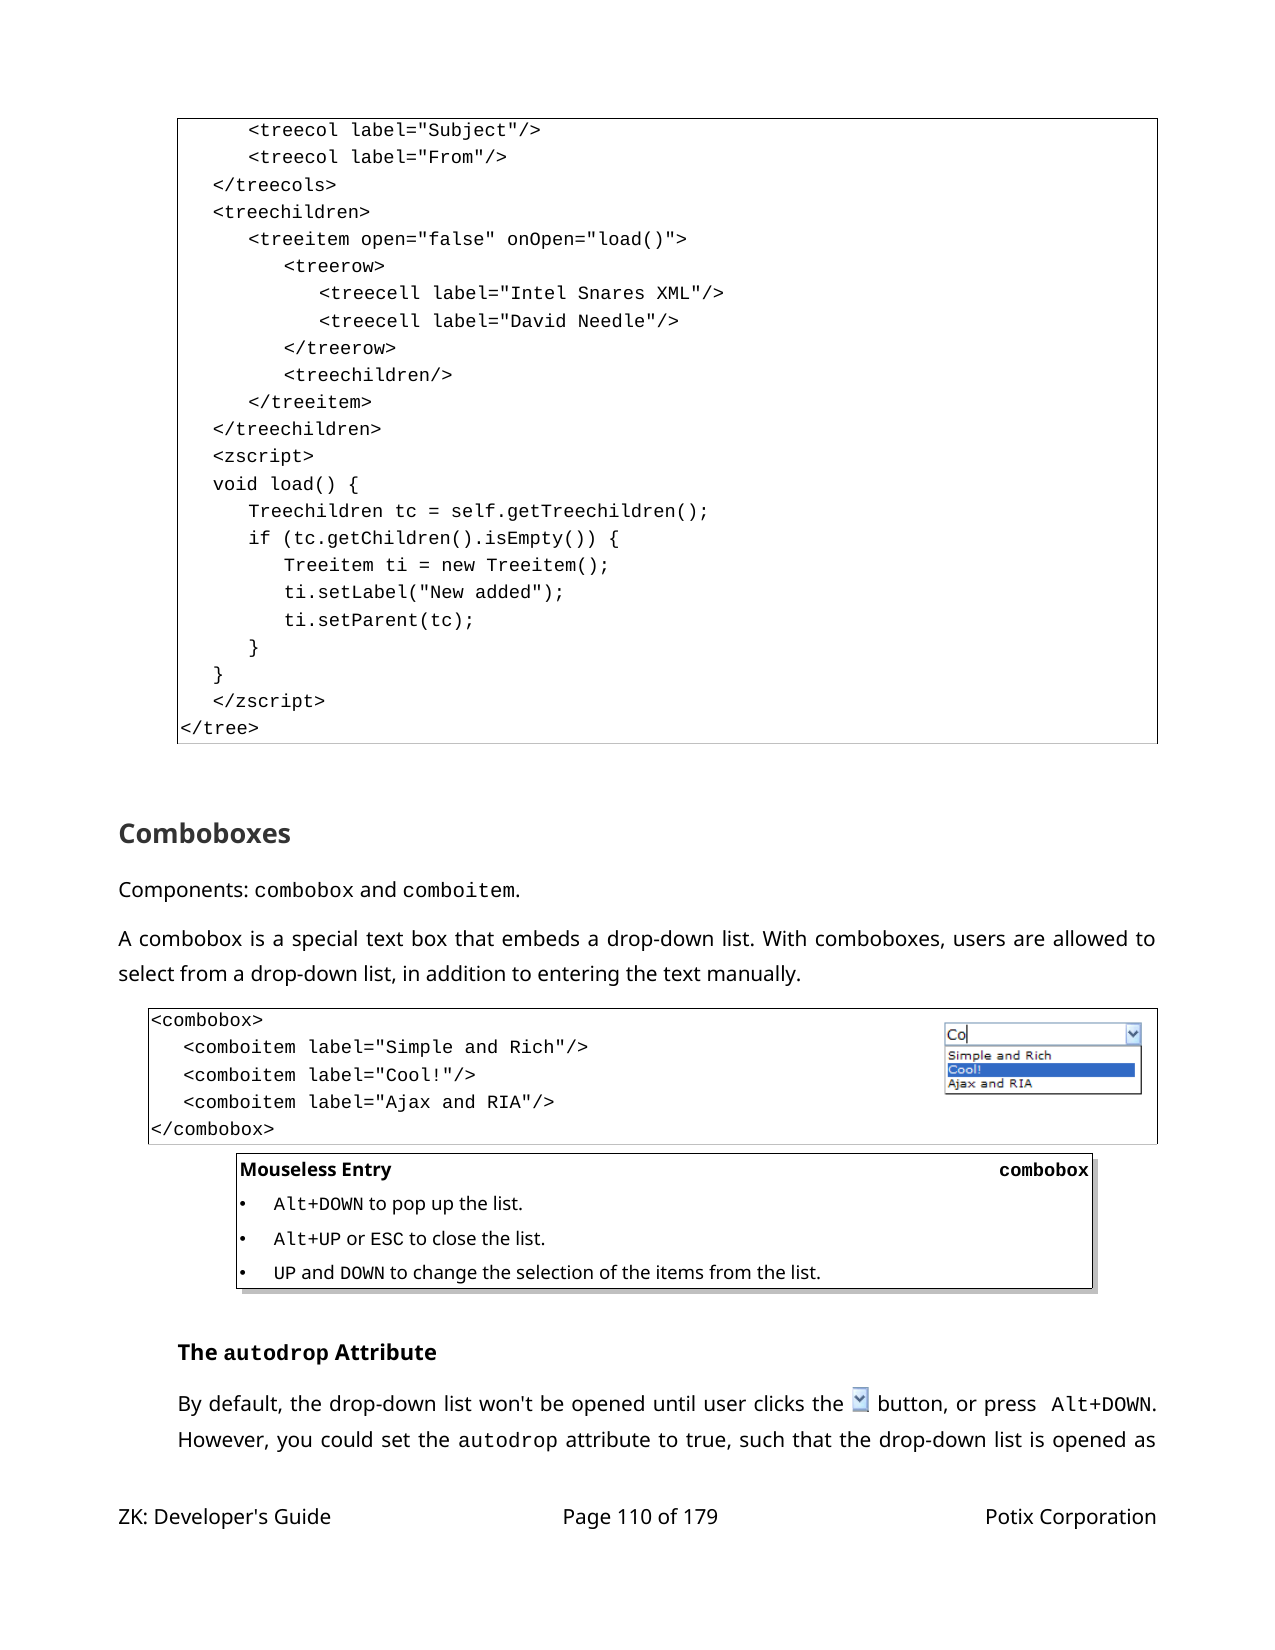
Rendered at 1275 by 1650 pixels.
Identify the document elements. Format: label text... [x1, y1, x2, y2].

text A combobox is a special text box that embeds a drop-down list. With comboboxes, users are allowed to select from a drop-down list, in addition to entering the text manually. [118, 924, 1157, 987]
text <comboitem label="Ajax and RIA"/> [149, 1089, 1157, 1114]
list Alt+DOWN to pop up the list. [237, 1187, 1092, 1216]
text if (tc.getChildren().isEmpty()) { [178, 526, 1157, 550]
text } [178, 635, 1157, 659]
text </combobox> [149, 1117, 1157, 1144]
text <treecell label="Intel Snares XML"/> [178, 281, 1157, 306]
picture [852, 1387, 870, 1412]
text Treechildren tc = self.getTreechildren(); [178, 499, 1157, 523]
text ti.setLabel("New added"); [178, 580, 1157, 604]
text <zscript> [178, 444, 1157, 469]
text <comboitem label="Cool!"/> [149, 1062, 941, 1087]
list UP and DOWN to change the selection of the items from the list. [237, 1257, 1092, 1288]
text <treeitem open="false" onOpen="load()"> [178, 227, 1157, 251]
text </treerow> [178, 336, 1157, 360]
text By default, the drop-down list won't be opened until user clicks the button, or press Alt+DOWN. However, you could set the autodrop attribute to true, such that the drop-down list is opened as [177, 1388, 1157, 1453]
text Components: combobox and comboitem. [118, 875, 1157, 903]
text </treecols> [178, 172, 1157, 197]
subtitle The autodrop Attribute [177, 1337, 1157, 1367]
text </treeitem> [178, 390, 1157, 414]
text <treecell label="David Needle"/> [178, 308, 1157, 333]
text <treecol label="Subject"/> [178, 119, 1157, 142]
list Alt+UP or ESC to close the list. [237, 1222, 1092, 1251]
text <treecol label="From"/> [178, 145, 1157, 169]
picture [941, 1019, 1150, 1098]
text <treerow> [178, 254, 1157, 278]
subtitle Comboboxes [118, 814, 1157, 851]
text </treechildren> [178, 417, 1157, 441]
text Treeitem ti = new Treeitem(); [178, 553, 1157, 577]
text void load() { [178, 472, 1157, 496]
text } [178, 662, 1157, 686]
text <treechildren> [178, 200, 1157, 224]
text <combobox> [149, 1009, 1157, 1032]
text </tree> [178, 716, 1157, 743]
text Mouseless Entry combobox [237, 1154, 1092, 1182]
text <treechildren/> [178, 363, 1157, 387]
text ti.setParent(tc); [178, 607, 1157, 632]
text <comboitem label="Simple and Rich"/> [149, 1035, 941, 1059]
text </zscript> [178, 689, 1157, 713]
